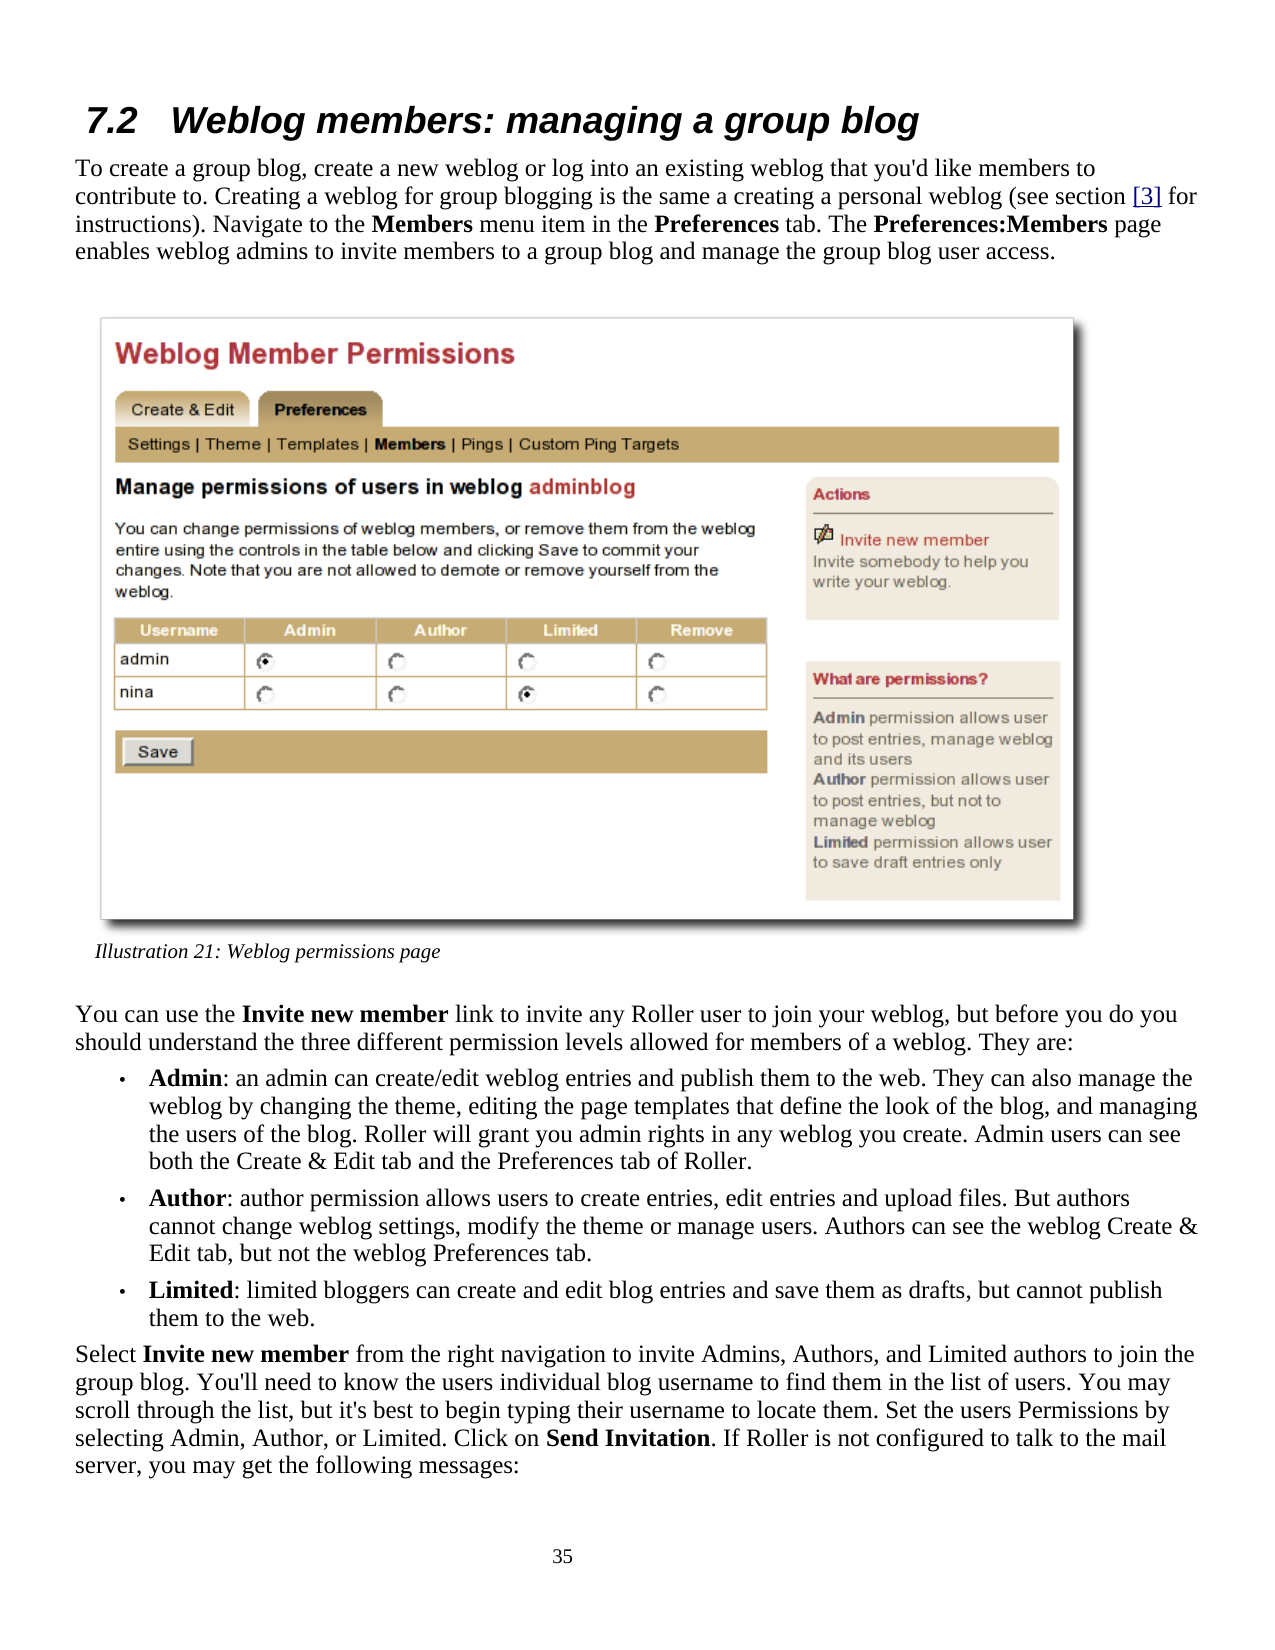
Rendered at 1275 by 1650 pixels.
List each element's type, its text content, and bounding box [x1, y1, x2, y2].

text Illustration 21: Weblog permissions page [94, 941, 1094, 963]
list Limited: limited bloggers can create and edit blog entries and save them as drafts, but cannot publish them to the web. [119, 1276, 1200, 1332]
text You can use the Invite new member link to invite any Roller user to join your weblog, but before you do you should understand the three different permission levels allowed for members of a weblog. They are: [75, 1000, 1200, 1055]
subtitle Weblog members: managing a group blog [75, 100, 1200, 142]
text To create a group blog, create a new weblog or log into an existing weblog that you'd like members to contribute to. Creating a weblog for group blogging is the same a creating a personal weblog (see section [3] for instructions). Navigate to the Members menu item in the Preferences tab. The Preferences:Members page enables weblog admins to invite members to a group blog and manage the group blog user access. [75, 154, 1200, 265]
picture [94, 311, 1095, 941]
list Admin: an admin can create/edit weblog entries and publish them to the web. They can also manage the weblog by changing the theme, editing the page templates that define the look of the blog, and managing the users of the blog. Roller will grant you admin rights in any weblog you create. Admin users can see both the Create & Edit tab and the Preferences tab of Roller. [119, 1064, 1200, 1175]
list Author: author permission allows users to create entries, edit entries and upload files. But authors cannot change weblog settings, modify the theme or manage users. Authors can see the weblog Create & Edit tab, but not the weblog Preferences tab. [119, 1184, 1200, 1267]
text Select Invite new member from the right navigation to invite Admins, Authors, and Limited authors to join the group blog. You'll need to know the users individual blog username to find them in the list of users. You may scroll through the list, but it's best to begin typing their username to locate them. Set the users Permissions by selecting Admin, Author, or Limited. Click on Send Invitation. If Roller is not configured to talk to the mail server, you may get the following messages: [75, 1341, 1200, 1479]
